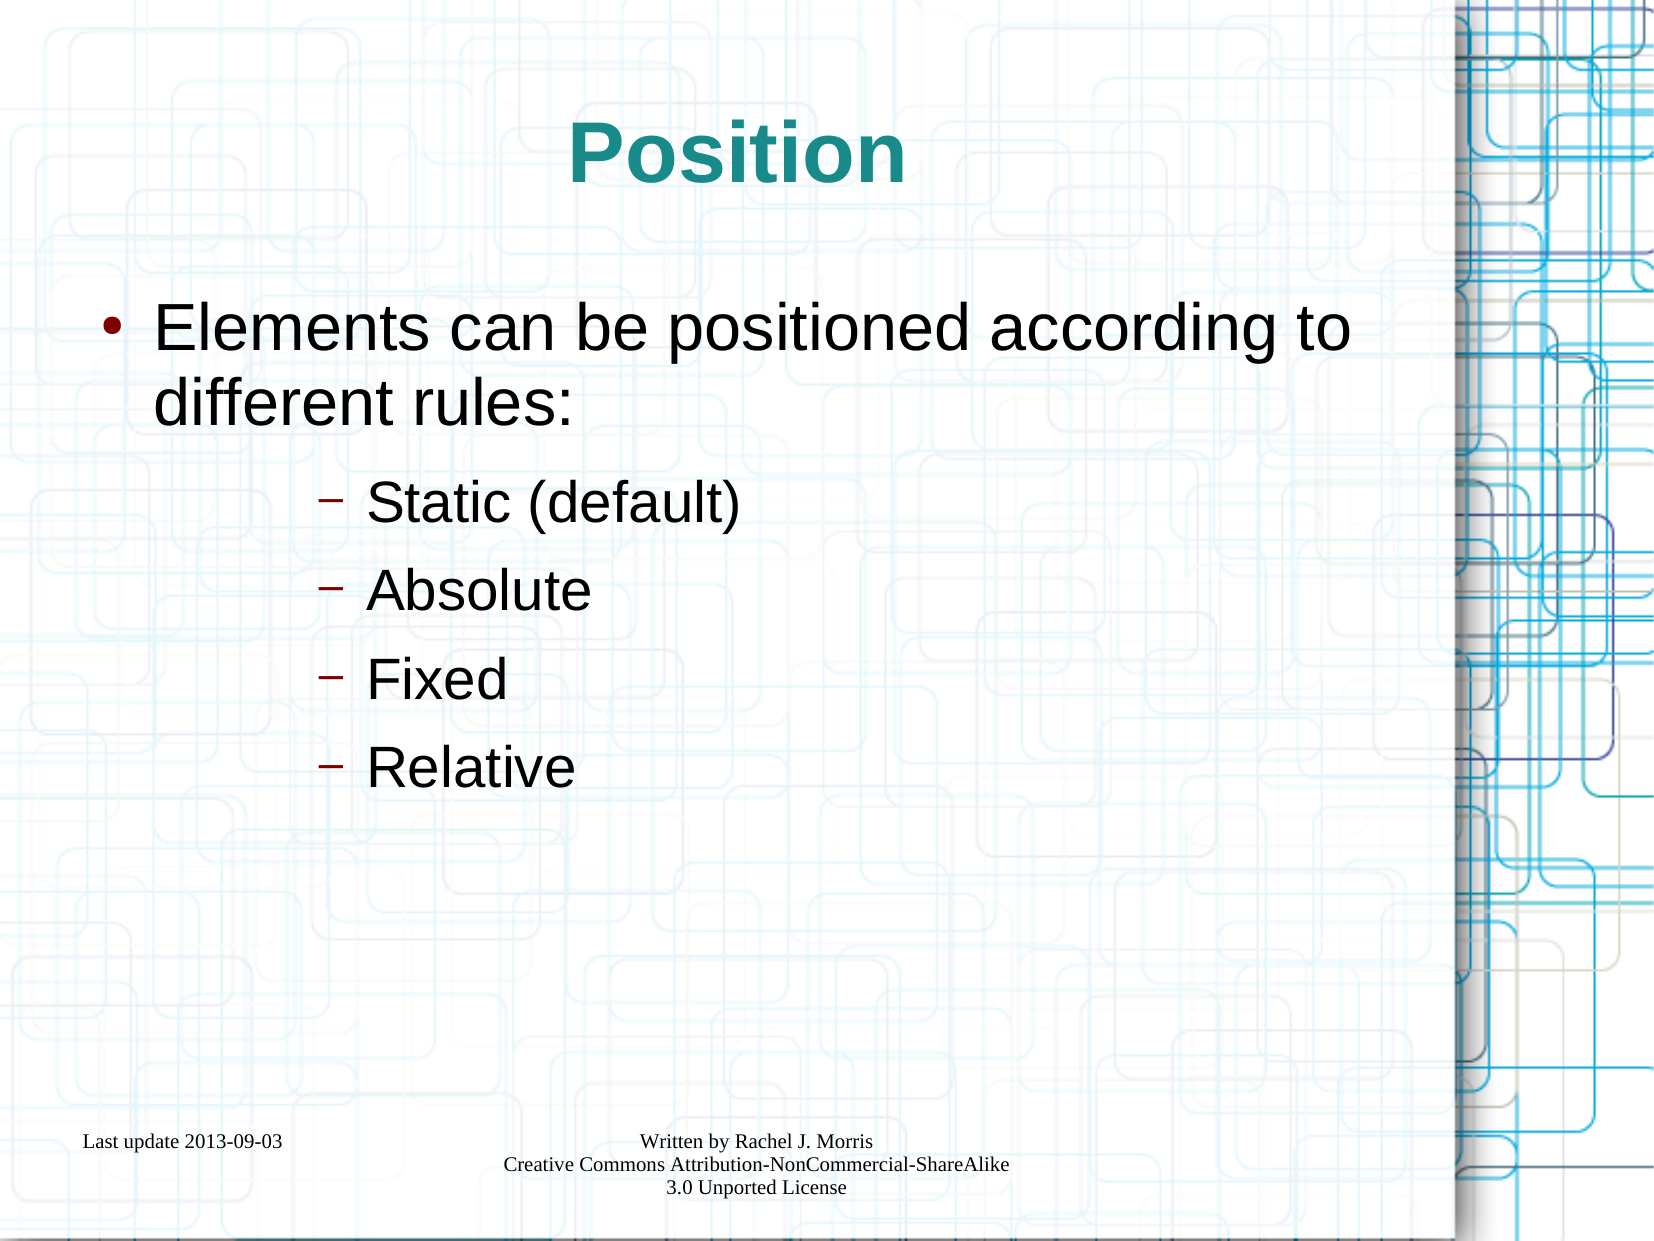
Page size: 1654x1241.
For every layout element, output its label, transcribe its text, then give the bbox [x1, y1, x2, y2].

list Elements can be positioned according to different rules: Static (default) Absolute Fixed Relative [82, 290, 1418, 1010]
title Position [59, 49, 1418, 257]
picture [0, 0, 1654, 1241]
